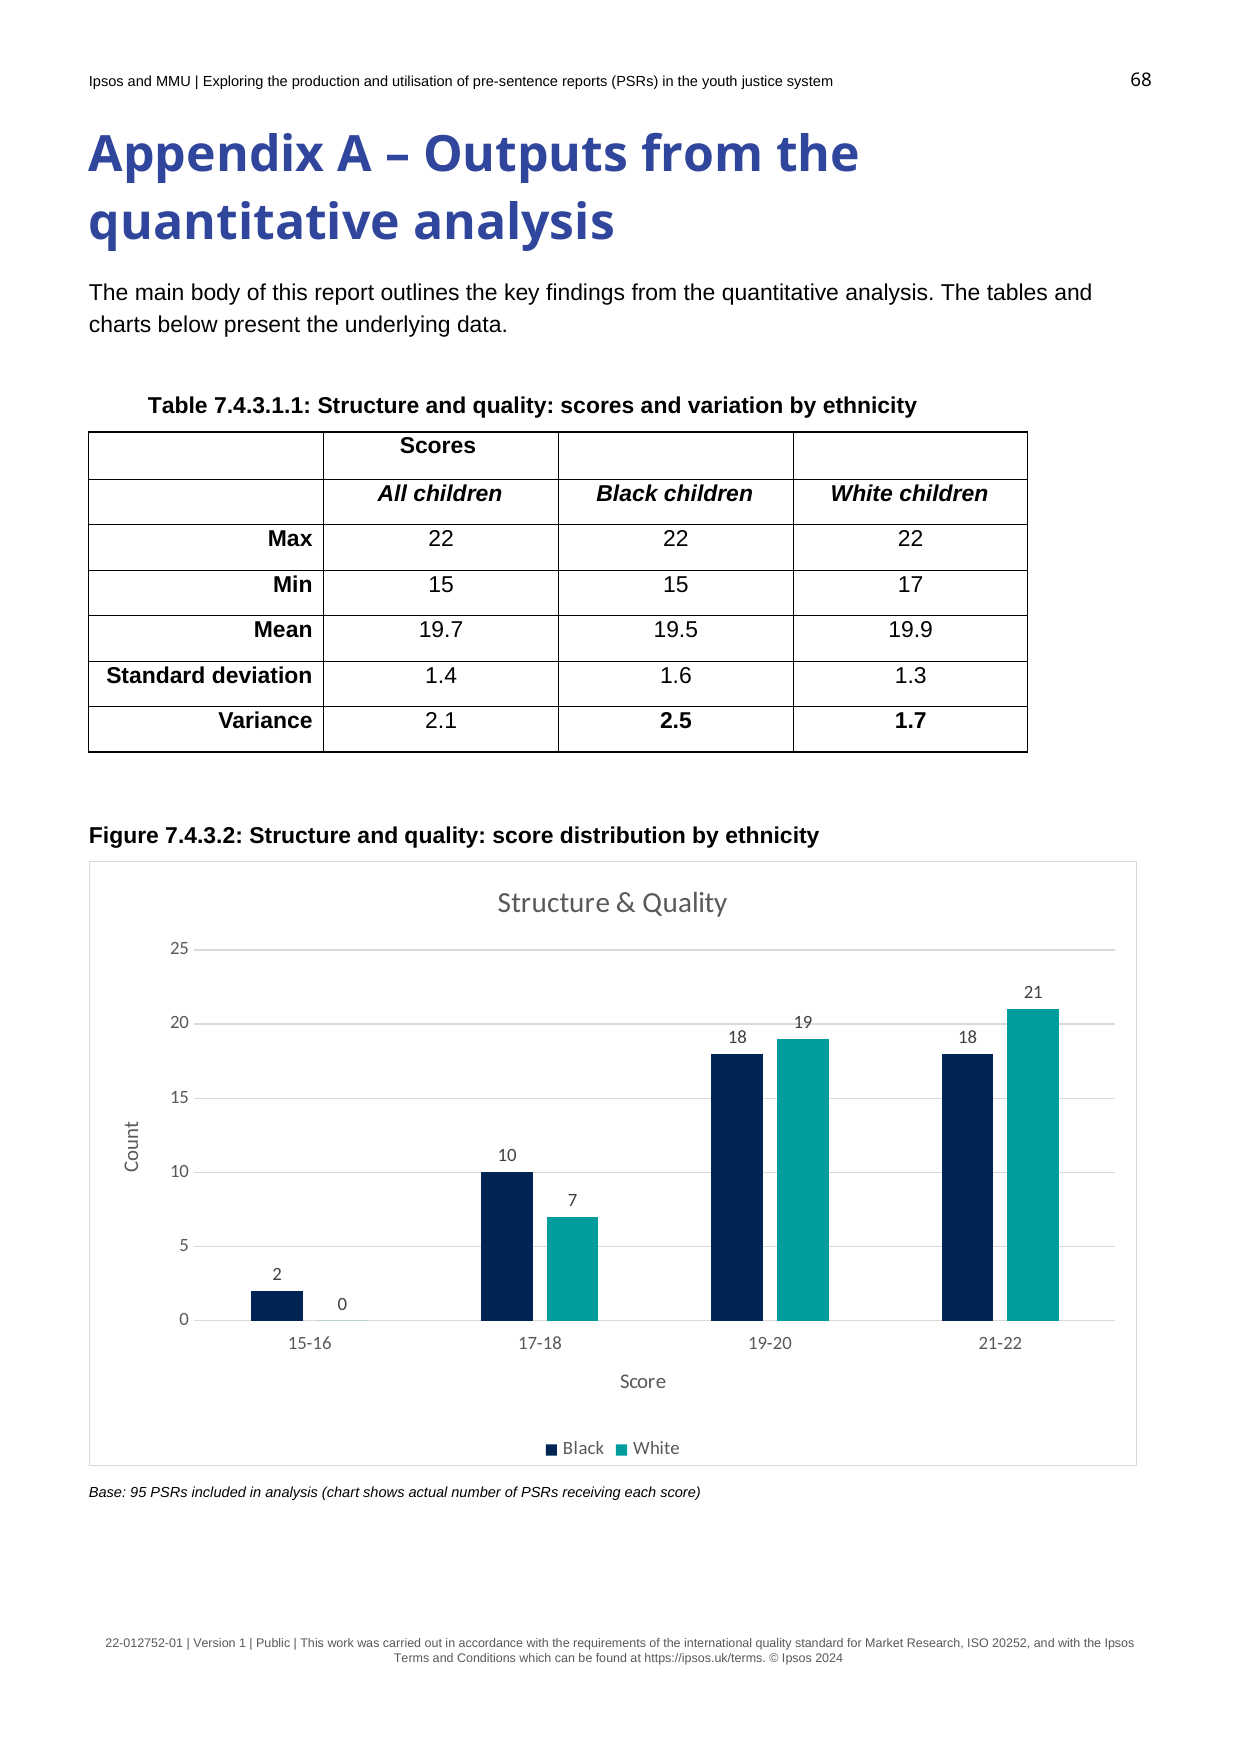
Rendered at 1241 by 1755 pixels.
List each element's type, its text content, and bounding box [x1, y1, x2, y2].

table_cell 22 [324, 525, 558, 570]
table_cell 2.5 [559, 707, 793, 751]
table_cell 17 [794, 571, 1027, 615]
table_cell 19.7 [324, 616, 558, 661]
list Structure and quality: score distribution by ethnicity [89, 822, 1152, 848]
table_cell All children [324, 480, 558, 524]
table_cell Max [89, 525, 323, 570]
table_cell 15 [324, 571, 558, 615]
table_header Scores [324, 433, 558, 479]
table_cell Variance [89, 707, 323, 751]
table_cell 2.1 [324, 707, 558, 751]
table_cell Black children [559, 480, 793, 524]
table_cell 15 [559, 571, 793, 615]
table_cell 1.6 [559, 662, 793, 706]
table_cell 19.9 [794, 616, 1027, 661]
table_cell [89, 480, 323, 524]
subtitle Appendix A – Outputs from the quantitative analysis [89, 118, 1152, 254]
table_cell 1.7 [794, 707, 1027, 751]
list Structure and quality: scores and variation by ethnicity [148, 392, 1152, 419]
table_header [559, 433, 793, 479]
table_cell 22 [559, 525, 793, 570]
table_cell Standard deviation [89, 662, 323, 706]
text Base: 95 PSRs included in analysis (chart shows actual number of PSRs receiving each score) [89, 1484, 1152, 1501]
table_header [794, 433, 1027, 479]
table_cell White children [794, 480, 1027, 524]
text The main body of this report outlines the key findings from the quantitative analysis. The tables and charts below present the underlying data. [89, 279, 1152, 337]
table_cell 1.3 [794, 662, 1027, 706]
table_cell Mean [89, 616, 323, 661]
table_cell 1.4 [324, 662, 558, 706]
table_header [89, 433, 323, 479]
table_cell 22 [794, 525, 1027, 570]
table_cell 19.5 [559, 616, 793, 661]
table_cell Min [89, 571, 323, 615]
